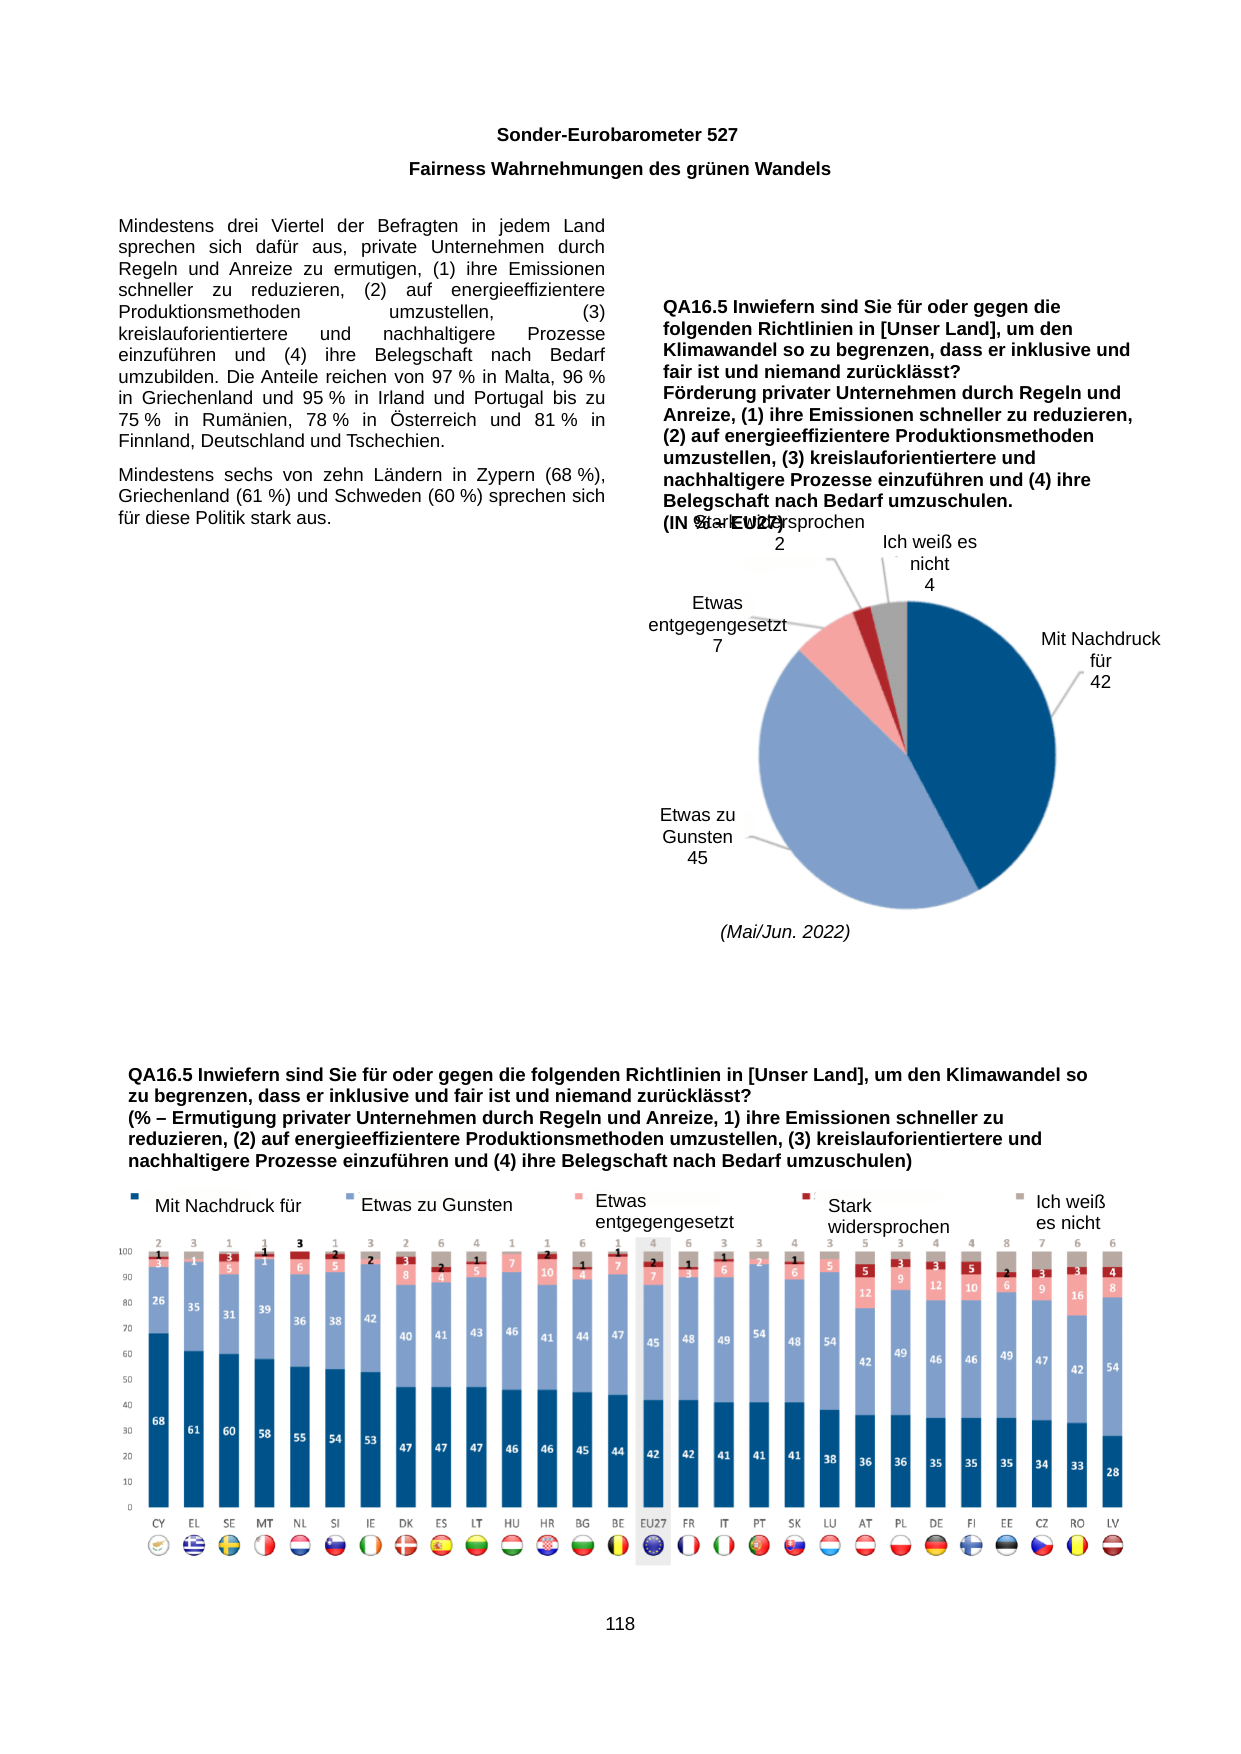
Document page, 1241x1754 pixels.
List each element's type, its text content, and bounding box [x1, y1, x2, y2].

picture [113, 1184, 1025, 1208]
picture [743, 556, 1084, 914]
text Mindestens sechs von zehn Ländern in Zypern (68 %), Griechenland (61 %) und Schweden (60 %) sprechen sich für diese Politik stark aus. [118, 463, 605, 528]
text Mindestens drei Viertel der Befragten in jedem Land sprechen sich dafür aus, private Unternehmen durch Regeln und Anreize zu ermutigen, (1) ihre Emissionen schneller zu reduzieren, (2) auf energieeffizientere Produktionsmethoden umzustellen, (3) kreislauforientiertere und nachhaltigere Prozesse einzuführen und (4) ihre Belegschaft nach Bedarf umzubilden. Die Anteile reichen von 97 % in Malta, 96 % in Griechenland und 95 % in Irland und Portugal bis zu 75 % in Rumänien, 78 % in Österreich und 81 % in Finnland, Deutschland und Tschechien. [118, 214, 605, 452]
picture [112, 1230, 1131, 1571]
